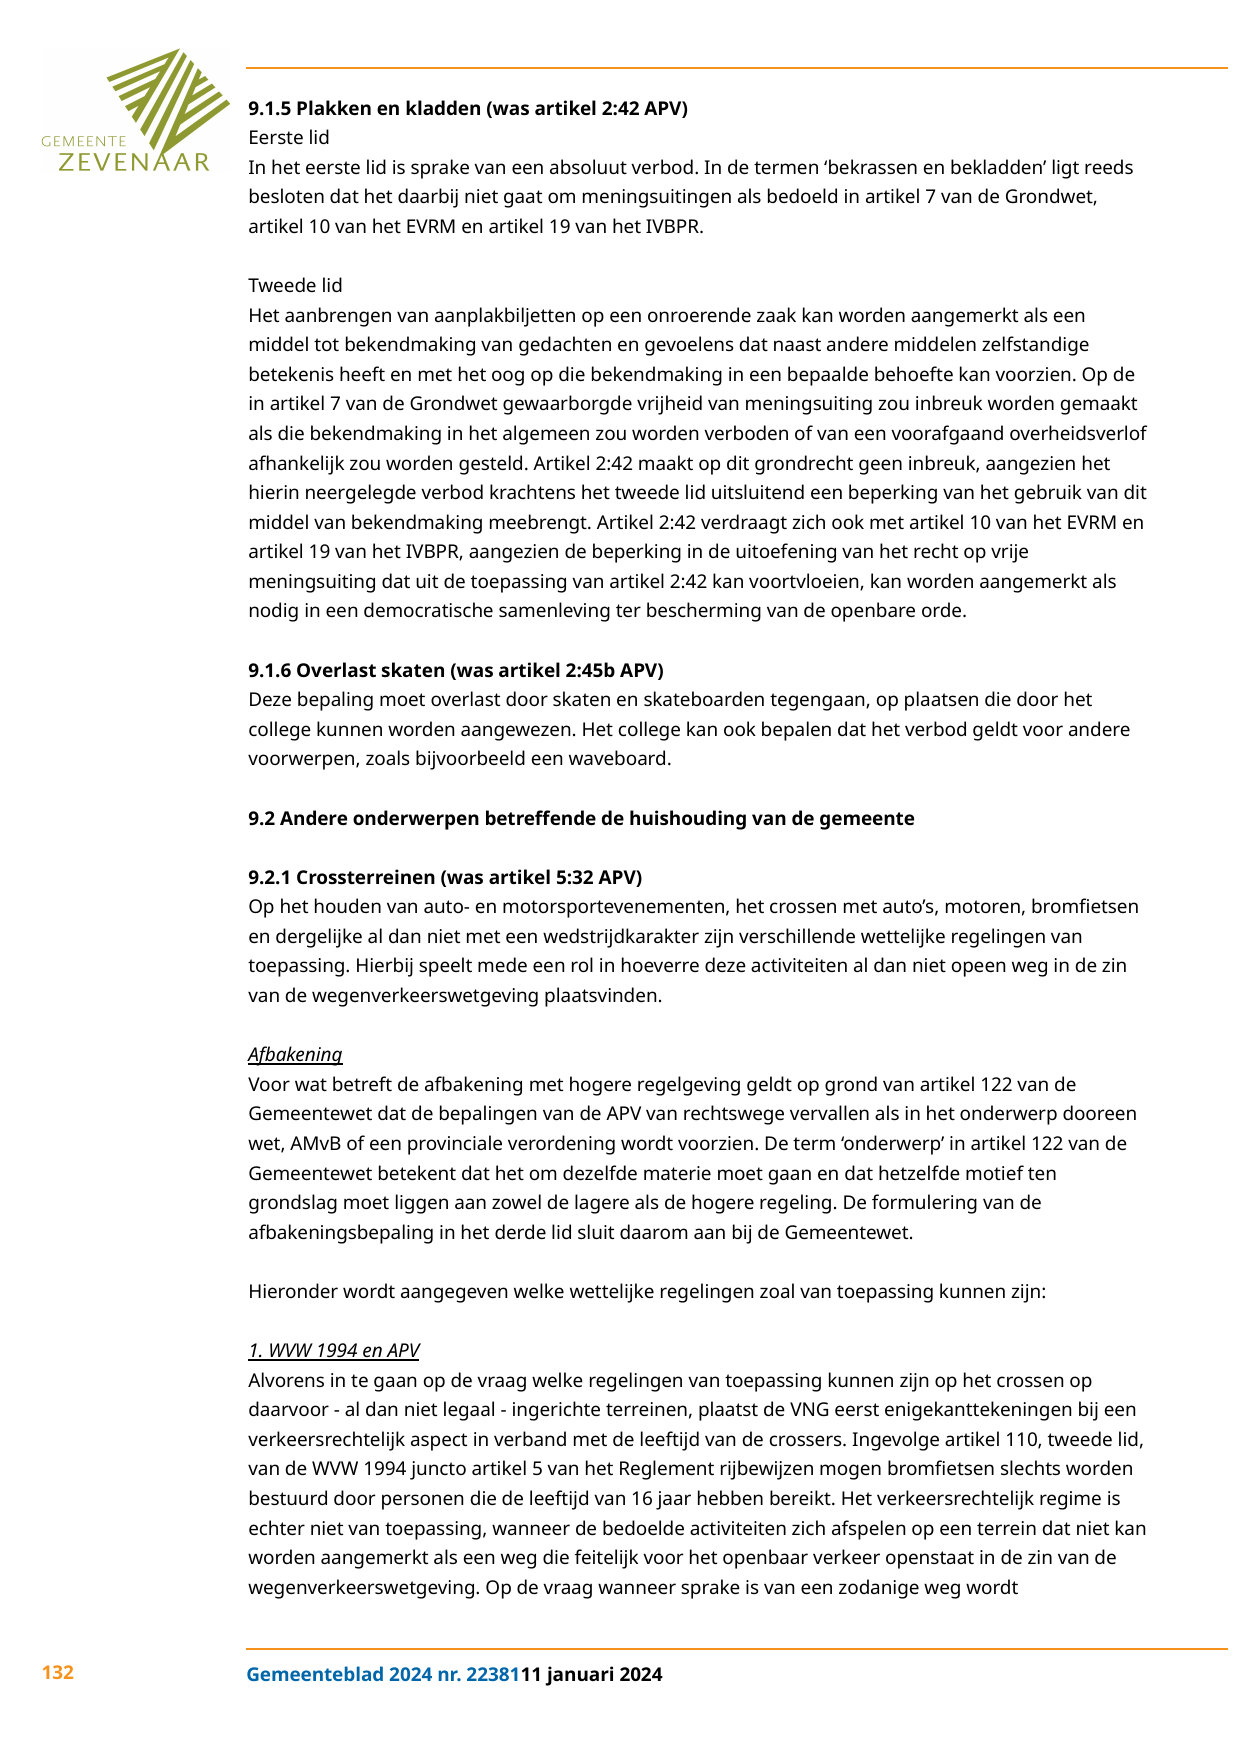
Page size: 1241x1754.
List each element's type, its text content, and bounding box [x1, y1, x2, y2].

text 9.2.1 Crossterreinen (was artikel 5:32 APV) [248, 864, 1152, 890]
text Afbakening [248, 1041, 1152, 1067]
text Alvorens in te gaan op de vraag welke regelingen van toepassing kunnen zijn op het crossen op daarvoor - al dan niet legaal - ingerichte terreinen, plaatst de VNG eerst enigekanttekeningen bij een verkeersrechtelijk aspect in verband met de leeftijd van de crossers. Ingevolge artikel 110, tweede lid, van de WVW 1994 juncto artikel 5 van het Reglement rijbewijzen mogen bromfietsen slechts worden bestuurd door personen die de leeftijd van 16 jaar hebben bereikt. Het verkeersrechtelijk regime is echter niet van toepassing, wanneer de bedoelde activiteiten zich afspelen op een terrein dat niet kan worden aangemerkt als een weg die feitelijk voor het openbaar verkeer openstaat in de zin van de wegenverkeerswetgeving. Op de vraag wanneer sprake is van een zodanige weg wordt [248, 1367, 1152, 1600]
text Tweede lid [248, 272, 1152, 298]
text 1. WVW 1994 en APV [248, 1337, 1152, 1363]
text Deze bepaling moet overlast door skaten en skateboarden tegengaan, op plaatsen die door het college kunnen worden aangewezen. Het college kan ook bepalen dat het verbod geldt voor andere voorwerpen, zoals bijvoorbeeld een waveboard. [248, 686, 1152, 771]
text Voor wat betreft de afbakening met hogere regelgeving geldt op grond van artikel 122 van de Gemeentewet dat de bepalingen van de APV van rechtswege vervallen als in het onderwerp dooreen wet, AMvB of een provinciale verordening wordt voorzien. De term ‘onderwerp’ in artikel 122 van de Gemeentewet betekent dat het om dezelfde materie moet gaan en dat hetzelfde motief ten grondslag moet liggen aan zowel de lagere als de hogere regeling. De formulering van de afbakeningsbepaling in het derde lid sluit daarom aan bij de Gemeentewet. [248, 1071, 1152, 1245]
text In het eerste lid is sprake van een absoluut verbod. In de termen ‘bekrassen en bekladden’ ligt reeds besloten dat het daarbij niet gaat om meningsuitingen als bedoeld in artikel 7 van de Grondwet, artikel 10 van het EVRM en artikel 19 van het IVBPR. [248, 154, 1152, 239]
picture [41, 47, 231, 172]
text 9.1.5 Plakken en kladden (was artikel 2:42 APV) [248, 95, 1152, 121]
text Het aanbrengen van aanplakbiljetten op een onroerende zaak kan worden aangemerkt als een middel tot bekendmaking van gedachten en gevoelens dat naast andere middelen zelfstandige betekenis heeft en met het oog op die bekendmaking in een bepaalde behoefte kan voorzien. Op de in artikel 7 van de Grondwet gewaarborgde vrijheid van meningsuiting zou inbreuk worden gemaakt als die bekendmaking in het algemeen zou worden verboden of van een voorafgaand overheidsverlof afhankelijk zou worden gesteld. Artikel 2:42 maakt op dit grondrecht geen inbreuk, aangezien het hierin neergelegde verbod krachtens het tweede lid uitsluitend een beperking van het gebruik van dit middel van bekendmaking meebrengt. Artikel 2:42 verdraagt zich ook met artikel 10 van het EVRM en artikel 19 van het IVBPR, aangezien de beperking in de uitoefening van het recht op vrije meningsuiting dat uit de toepassing van artikel 2:42 kan voortvloeien, kan worden aangemerkt als nodig in een democratische samenleving ter bescherming van de openbare orde. [248, 302, 1152, 623]
text Hieronder wordt aangegeven welke wettelijke regelingen zoal van toepassing kunnen zijn: [248, 1278, 1152, 1304]
text Eerste lid [248, 124, 1152, 150]
text 9.2 Andere onderwerpen betreffende de huishouding van de gemeente [248, 805, 1152, 831]
text Op het houden van auto- en motorsportevenementen, het crossen met auto’s, motoren, bromfietsen en dergelijke al dan niet met een wedstrijdkarakter zijn verschillende wettelijke regelingen van toepassing. Hierbij speelt mede een rol in hoeverre deze activiteiten al dan niet opeen weg in de zin van de wegenverkeerswetgeving plaatsvinden. [248, 893, 1152, 1008]
text 9.1.6 Overlast skaten (was artikel 2:45b APV) [248, 657, 1152, 683]
